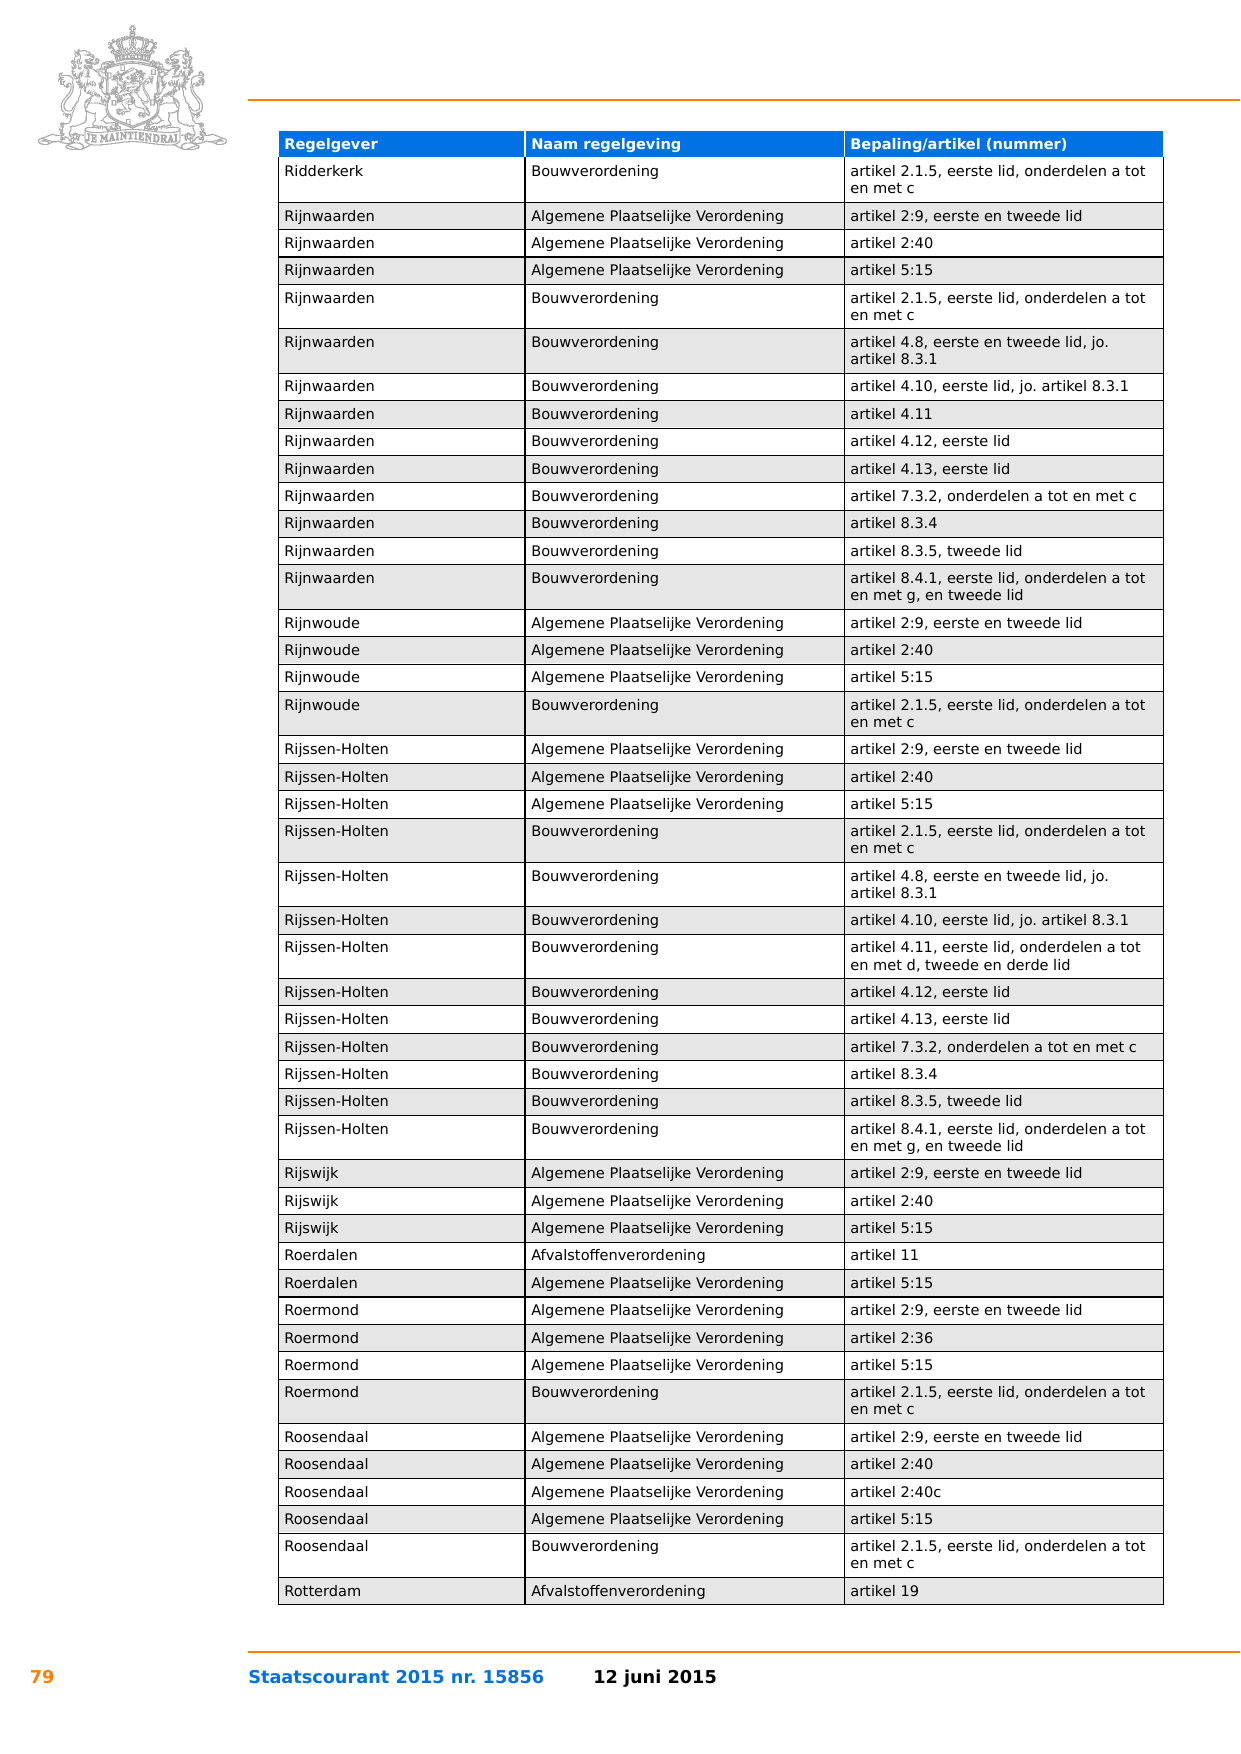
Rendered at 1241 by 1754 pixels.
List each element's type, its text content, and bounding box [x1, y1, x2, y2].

table_cell artikel 5:15 [845, 1215, 1163, 1242]
table_cell Rijnwoude [279, 665, 524, 691]
table_cell Roermond [279, 1352, 524, 1378]
table_cell artikel 4.13, eerste lid [845, 1006, 1163, 1033]
table_cell Rijnwaarden [279, 329, 524, 373]
table_cell artikel 11 [845, 1243, 1163, 1269]
table_cell artikel 2.1.5, eerste lid, onderdelen a tot en met c [845, 1380, 1163, 1423]
table_cell artikel 2:40 [845, 1188, 1163, 1214]
table_cell Rijswijk [279, 1215, 524, 1242]
table_cell Roosendaal [279, 1451, 524, 1478]
table_cell artikel 8.3.5, tweede lid [845, 538, 1163, 564]
table_cell Rijnwaarden [279, 565, 524, 609]
picture [38, 25, 227, 150]
table_cell Bouwverordening [526, 907, 844, 934]
table_cell artikel 4.10, eerste lid, jo. artikel 8.3.1 [845, 907, 1163, 934]
table_cell Algemene Plaatselijke Verordening [526, 1479, 844, 1505]
table_cell Bouwverordening [526, 483, 844, 509]
table_cell Bouwverordening [526, 1116, 844, 1159]
table_cell Rotterdam [279, 1578, 524, 1604]
table_cell Bouwverordening [526, 1006, 844, 1033]
table_cell Algemene Plaatselijke Verordening [526, 665, 844, 691]
table_cell Algemene Plaatselijke Verordening [526, 1325, 844, 1351]
table_cell artikel 2.1.5, eerste lid, onderdelen a tot en met c [845, 1534, 1163, 1577]
table_cell Bouwverordening [526, 1534, 844, 1577]
table_cell Rijnwaarden [279, 374, 524, 400]
table_cell Bouwverordening [526, 374, 844, 400]
table_cell artikel 2.1.5, eerste lid, onderdelen a tot en met c [845, 285, 1163, 328]
table_cell artikel 2:9, eerste en tweede lid [845, 203, 1163, 229]
table_cell artikel 2:9, eerste en tweede lid [845, 1160, 1163, 1187]
table_cell Rijssen-Holten [279, 764, 524, 790]
table_cell artikel 4.12, eerste lid [845, 979, 1163, 1005]
table_cell Roerdalen [279, 1270, 524, 1296]
table_cell artikel 4.13, eerste lid [845, 456, 1163, 482]
table_cell artikel 2:40 [845, 230, 1163, 256]
table_cell Roosendaal [279, 1479, 524, 1505]
table_cell Bouwverordening [526, 565, 844, 609]
table_cell Algemene Plaatselijke Verordening [526, 764, 844, 790]
table_cell Rijssen-Holten [279, 1006, 524, 1033]
table_cell artikel 5:15 [845, 1506, 1163, 1532]
table_cell Rijssen-Holten [279, 791, 524, 817]
table_cell Algemene Plaatselijke Verordening [526, 1188, 844, 1214]
table_cell Bouwverordening [526, 456, 844, 482]
table_cell Rijnwaarden [279, 429, 524, 455]
table_cell Rijssen-Holten [279, 1089, 524, 1115]
table_cell Ridderkerk [279, 158, 524, 202]
table_cell Algemene Plaatselijke Verordening [526, 1506, 844, 1532]
table_cell Rijswijk [279, 1160, 524, 1187]
table_cell Rijnwaarden [279, 456, 524, 482]
table_cell Rijssen-Holten [279, 736, 524, 763]
table_cell Rijnwaarden [279, 511, 524, 537]
table_cell Algemene Plaatselijke Verordening [526, 258, 844, 284]
table_cell Algemene Plaatselijke Verordening [526, 1424, 844, 1450]
table_cell artikel 2:9, eerste en tweede lid [845, 1298, 1163, 1324]
table_cell Afvalstoffenverordening [526, 1243, 844, 1269]
table_cell artikel 5:15 [845, 791, 1163, 817]
table_cell Roosendaal [279, 1506, 524, 1532]
table_cell artikel 4.12, eerste lid [845, 429, 1163, 455]
table_header Naam regelgeving [526, 131, 844, 157]
table_cell artikel 2:9, eerste en tweede lid [845, 610, 1163, 636]
table_cell Bouwverordening [526, 819, 844, 862]
table_cell Bouwverordening [526, 863, 844, 906]
table_cell Algemene Plaatselijke Verordening [526, 1352, 844, 1378]
table_cell Algemene Plaatselijke Verordening [526, 1298, 844, 1324]
table_cell Rijnwaarden [279, 230, 524, 256]
table_cell Rijssen-Holten [279, 1061, 524, 1088]
table_cell Algemene Plaatselijke Verordening [526, 791, 844, 817]
table_cell Rijssen-Holten [279, 1116, 524, 1159]
table_cell artikel 2:9, eerste en tweede lid [845, 1424, 1163, 1450]
table_cell Algemene Plaatselijke Verordening [526, 610, 844, 636]
table_cell artikel 19 [845, 1578, 1163, 1604]
table_cell Bouwverordening [526, 401, 844, 427]
table_cell Bouwverordening [526, 1034, 844, 1060]
table_cell Rijssen-Holten [279, 1034, 524, 1060]
table_cell Bouwverordening [526, 158, 844, 202]
table_cell artikel 8.3.4 [845, 511, 1163, 537]
table_cell Rijnwaarden [279, 285, 524, 328]
table_cell artikel 8.4.1, eerste lid, onderdelen a tot en met g, en tweede lid [845, 1116, 1163, 1159]
table_cell Bouwverordening [526, 979, 844, 1005]
table_cell artikel 4.11 [845, 401, 1163, 427]
table_cell artikel 2.1.5, eerste lid, onderdelen a tot en met c [845, 158, 1163, 202]
table_cell Rijswijk [279, 1188, 524, 1214]
table_cell artikel 5:15 [845, 1352, 1163, 1378]
table_cell Rijssen-Holten [279, 979, 524, 1005]
table_header Regelgever [279, 131, 524, 157]
table_cell artikel 2.1.5, eerste lid, onderdelen a tot en met c [845, 819, 1163, 862]
table_cell Bouwverordening [526, 1061, 844, 1088]
table_cell artikel 7.3.2, onderdelen a tot en met c [845, 483, 1163, 509]
table_cell Rijssen-Holten [279, 863, 524, 906]
table_cell Rijnwoude [279, 637, 524, 663]
table_cell artikel 8.3.5, tweede lid [845, 1089, 1163, 1115]
table_cell Roermond [279, 1298, 524, 1324]
table_cell artikel 2:9, eerste en tweede lid [845, 736, 1163, 763]
table_cell Rijssen-Holten [279, 935, 524, 978]
table_cell Rijnwoude [279, 692, 524, 735]
table_cell Rijnwaarden [279, 401, 524, 427]
table_cell Afvalstoffenverordening [526, 1578, 844, 1604]
table_header Bepaling/artikel (nummer) [845, 131, 1163, 157]
table_cell Rijssen-Holten [279, 907, 524, 934]
table_cell artikel 2:40 [845, 1451, 1163, 1478]
table_cell Roosendaal [279, 1424, 524, 1450]
table_cell artikel 5:15 [845, 1270, 1163, 1296]
table_cell Bouwverordening [526, 285, 844, 328]
table_cell Algemene Plaatselijke Verordening [526, 230, 844, 256]
table_cell artikel 8.4.1, eerste lid, onderdelen a tot en met g, en tweede lid [845, 565, 1163, 609]
table_cell Algemene Plaatselijke Verordening [526, 1160, 844, 1187]
table_cell artikel 5:15 [845, 258, 1163, 284]
table_cell Bouwverordening [526, 692, 844, 735]
table_cell Bouwverordening [526, 538, 844, 564]
table_cell Algemene Plaatselijke Verordening [526, 1451, 844, 1478]
table_cell Rijnwaarden [279, 258, 524, 284]
table_cell Bouwverordening [526, 429, 844, 455]
table_cell Rijnwaarden [279, 483, 524, 509]
table_cell Bouwverordening [526, 511, 844, 537]
table_cell Roermond [279, 1325, 524, 1351]
table_cell Algemene Plaatselijke Verordening [526, 637, 844, 663]
table_cell Rijnwoude [279, 610, 524, 636]
table_cell Roermond [279, 1380, 524, 1423]
table_cell Rijnwaarden [279, 538, 524, 564]
table_cell artikel 4.8, eerste en tweede lid, jo. artikel 8.3.1 [845, 329, 1163, 373]
table_cell Roerdalen [279, 1243, 524, 1269]
table_cell Algemene Plaatselijke Verordening [526, 1270, 844, 1296]
table_cell Bouwverordening [526, 1380, 844, 1423]
table_cell Bouwverordening [526, 329, 844, 373]
table_cell artikel 5:15 [845, 665, 1163, 691]
table_cell artikel 2:36 [845, 1325, 1163, 1351]
table_cell Bouwverordening [526, 1089, 844, 1115]
table_cell Algemene Plaatselijke Verordening [526, 203, 844, 229]
table_cell artikel 2:40 [845, 764, 1163, 790]
table_cell artikel 4.10, eerste lid, jo. artikel 8.3.1 [845, 374, 1163, 400]
table_cell artikel 4.11, eerste lid, onderdelen a tot en met d, tweede en derde lid [845, 935, 1163, 978]
table_cell Algemene Plaatselijke Verordening [526, 1215, 844, 1242]
table_cell artikel 4.8, eerste en tweede lid, jo. artikel 8.3.1 [845, 863, 1163, 906]
table_cell artikel 2.1.5, eerste lid, onderdelen a tot en met c [845, 692, 1163, 735]
table_cell artikel 2:40 [845, 637, 1163, 663]
table_cell Rijssen-Holten [279, 819, 524, 862]
table_cell Algemene Plaatselijke Verordening [526, 736, 844, 763]
table_cell artikel 8.3.4 [845, 1061, 1163, 1088]
table_cell Bouwverordening [526, 935, 844, 978]
table_cell Roosendaal [279, 1534, 524, 1577]
table_cell Rijnwaarden [279, 203, 524, 229]
table_cell artikel 2:40c [845, 1479, 1163, 1505]
table_cell artikel 7.3.2, onderdelen a tot en met c [845, 1034, 1163, 1060]
